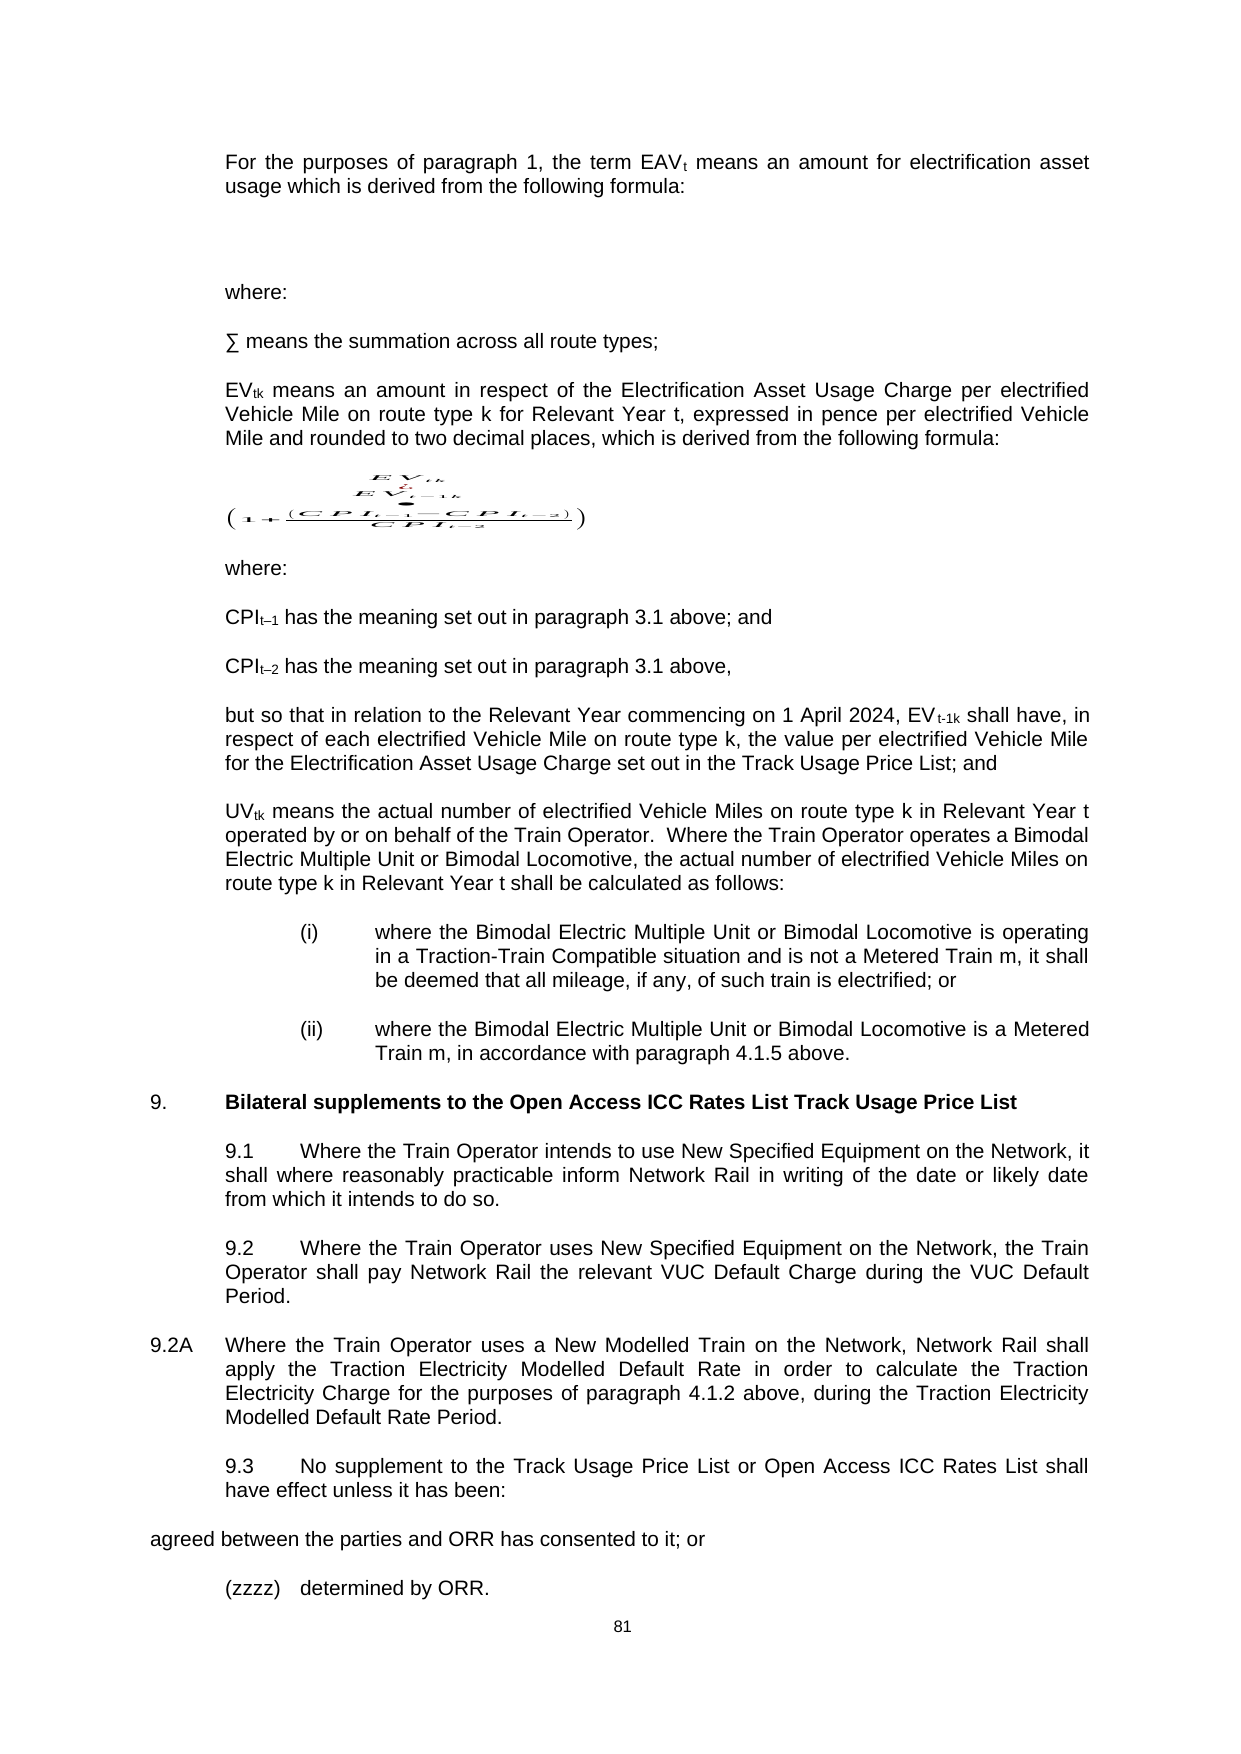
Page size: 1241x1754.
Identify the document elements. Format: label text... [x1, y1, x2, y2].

text 9.2A Where the Train Operator uses a New Modelled Train on the Network, Network Rail shall apply the Traction Electricity Modelled Default Rate in order to calculate the Traction Electricity Charge for the purposes of paragraph 4.1.2 above, during the Traction Electricity Modelled Default Rate Period. [150, 1333, 1090, 1428]
list Where the Train Operator uses New Specified Equipment on the Network, the Train Operator shall pay Network Rail the relevant VUC Default Charge during the VUC Default Period. [225, 1236, 1090, 1308]
text where: [225, 279, 1090, 303]
text UVtk means the actual number of electrified Vehicle Miles on route type k in Relevant Year t operated by or on behalf of the Train Operator. Where the Train Operator operates a Bimodal Electric Multiple Unit or Bimodal Locomotive, the actual number of electrified Vehicle Miles on route type k in Relevant Year t shall be calculated as follows: [225, 799, 1090, 895]
text CPIt–1 has the meaning set out in paragraph 3.1 above; and [225, 604, 1090, 628]
list Where the Train Operator intends to use New Specified Equipment on the Network, it shall where reasonably practicable inform Network Rail in writing of the date or likely date from which it intends to do so. [225, 1139, 1090, 1211]
list No supplement to the Track Usage Price List or Open Access ICC Rates List shall have effect unless it has been: [225, 1453, 1090, 1501]
text EVtk means an amount in respect of the Electrification Asset Usage Charge per electrified Vehicle Mile on route type k for Relevant Year t, expressed in pence per electrified Vehicle Mile and rounded to two decimal places, which is derived from the following formula: [225, 377, 1090, 449]
subtitle agreed between the parties and ORR has consented to it; or [150, 1526, 1090, 1550]
subtitle where the Bimodal Electric Multiple Unit or Bimodal Locomotive is operating in a Traction-Train Compatible situation and is not a Metered Train m, it shall be deemed that all mileage, if any, of such train is electrified; or [300, 920, 1090, 992]
text CPIt–2 has the meaning set out in paragraph 3.1 above, [225, 653, 1090, 677]
text For the purposes of paragraph 1, the term EAVt means an amount for electrification asset usage which is derived from the following formula: [225, 150, 1090, 198]
subtitle where the Bimodal Electric Multiple Unit or Bimodal Locomotive is a Metered Train m, in accordance with paragraph 4.1.5 above. [300, 1017, 1090, 1065]
text ∑ means the summation across all route types; [225, 328, 1090, 352]
list Bilateral supplements to the Open Access ICC Rates List Track Usage Price List [150, 1090, 1090, 1114]
text but so that in relation to the Relevant Year commencing on 1 April 2024, EVt-1k shall have, in respect of each electrified Vehicle Mile on route type k, the value per electrified Vehicle Mile for the Electrification Asset Usage Charge set out in the Track Usage Price List; and [225, 702, 1090, 774]
text where: [225, 556, 1090, 579]
subtitle determined by ORR. [225, 1575, 1090, 1599]
